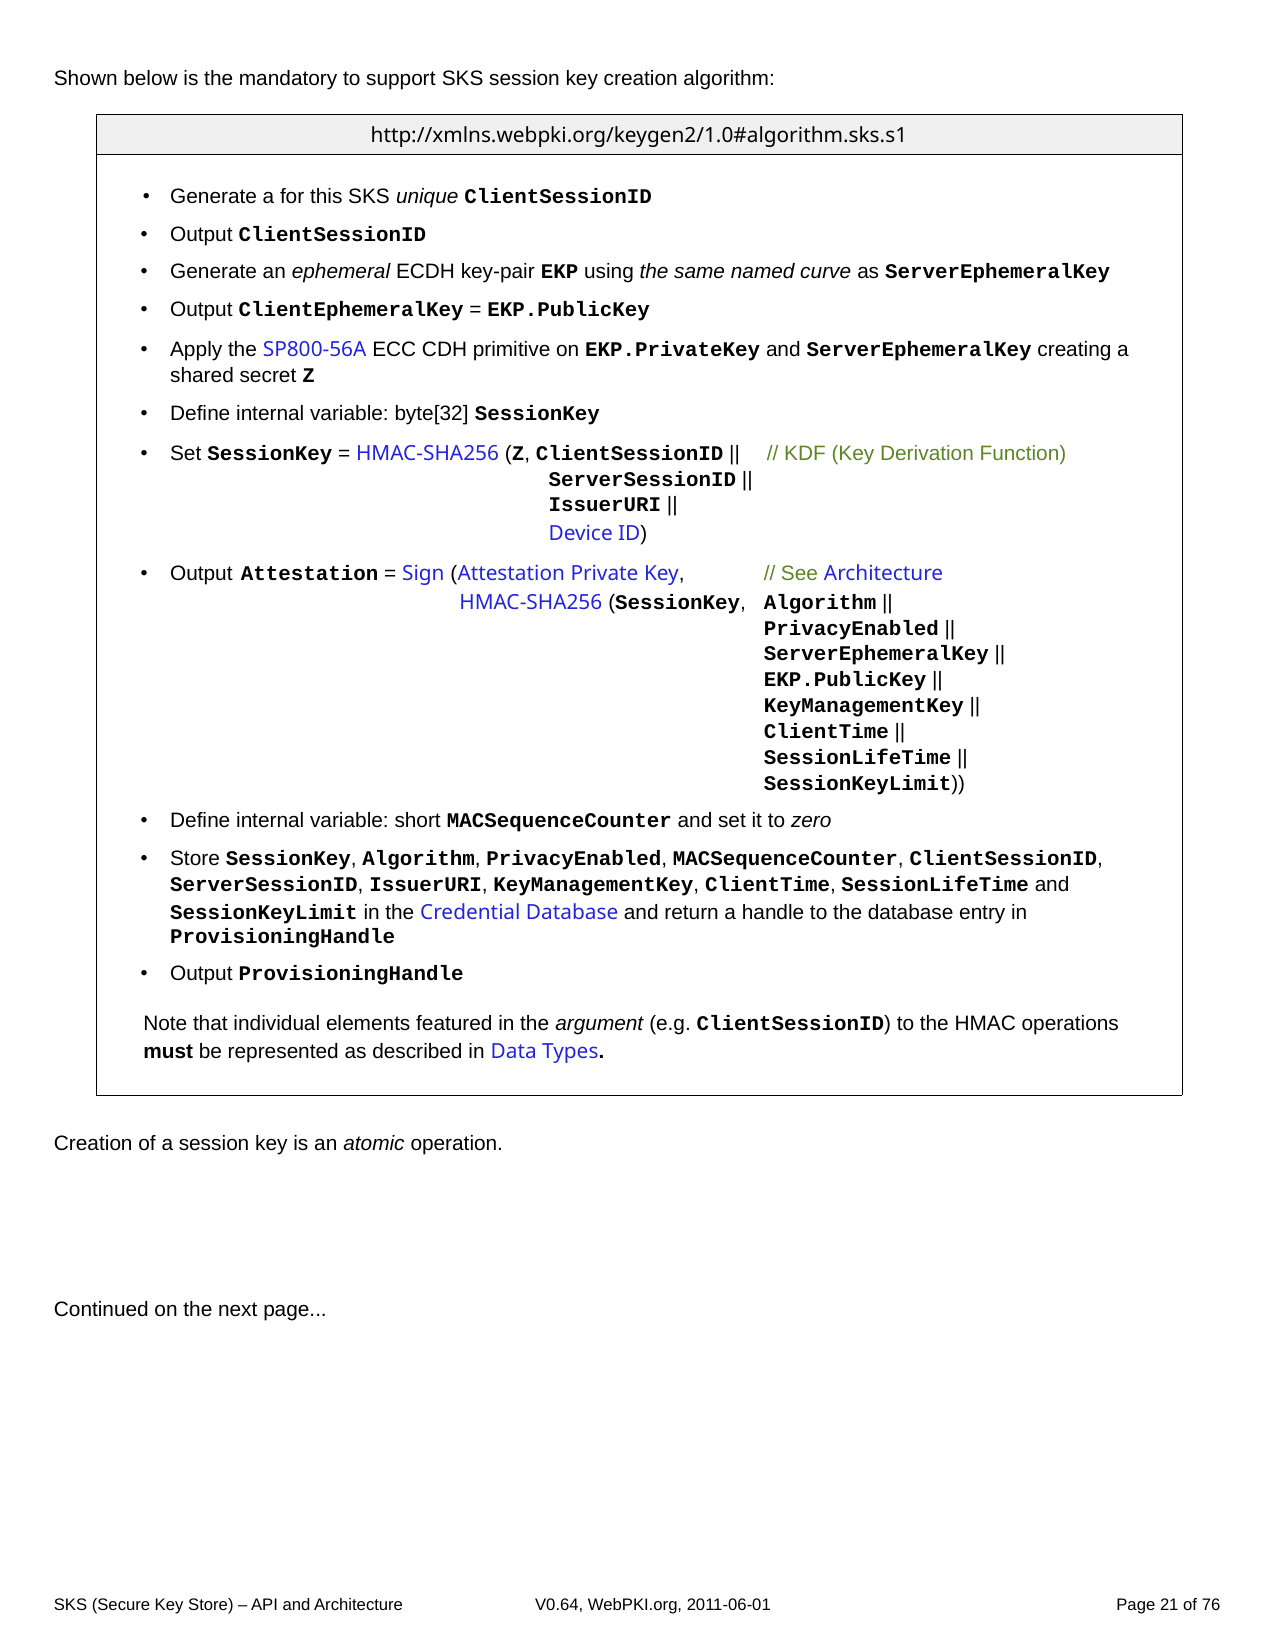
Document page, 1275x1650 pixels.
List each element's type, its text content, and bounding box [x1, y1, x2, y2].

text Shown below is the mandatory to support SKS session key creation algorithm: [54, 66, 1221, 114]
text Continued on the next page... [54, 1297, 1221, 1321]
text Creation of a session key is an atomic operation. [54, 1130, 1221, 1154]
table_header http://xmlns.webpki.org/keygen2/1.0#algorithm.sks.s1 [97, 115, 1182, 154]
table_cell Generate a for this SKS unique ClientSessionID Output ClientSessionID Generate an ephemeral ECDH key-pair EKP using the same named curve as ServerEphemeralKey Output ClientEphemeralKey = EKP.PublicKey Apply the SP800-56A ECC CDH primitive on EKP.PrivateKey and ServerEphemeralKey creating a shared secret Z Define internal variable: byte[32] SessionKey Set SessionKey = HMAC-SHA256 (Z, ClientSessionID || // KDF (Key Derivation Function) ServerSessionID || IssuerURI || Device ID) Output Attestation = Sign (Attestation Private Key, // See Architecture HMAC-SHA256 (SessionKey, Algorithm || PrivacyEnabled || ServerEphemeralKey || EKP.PublicKey || KeyManagementKey || ClientTime || SessionLifeTime || SessionKeyLimit)) Define internal variable: short MACSequenceCounter and set it to zero Store SessionKey, Algorithm, PrivacyEnabled, MACSequenceCounter, ClientSessionID, ServerSessionID, IssuerURI, KeyManagementKey, ClientTime, SessionLifeTime and SessionKeyLimit in the Credential Database and return a handle to the database entry in ProvisioningHandle Output ProvisioningHandle Note that individual elements featured in the argument (e.g. ClientSessionID) to the HMAC operations must be represented as described in Data Types. [97, 155, 1182, 1094]
